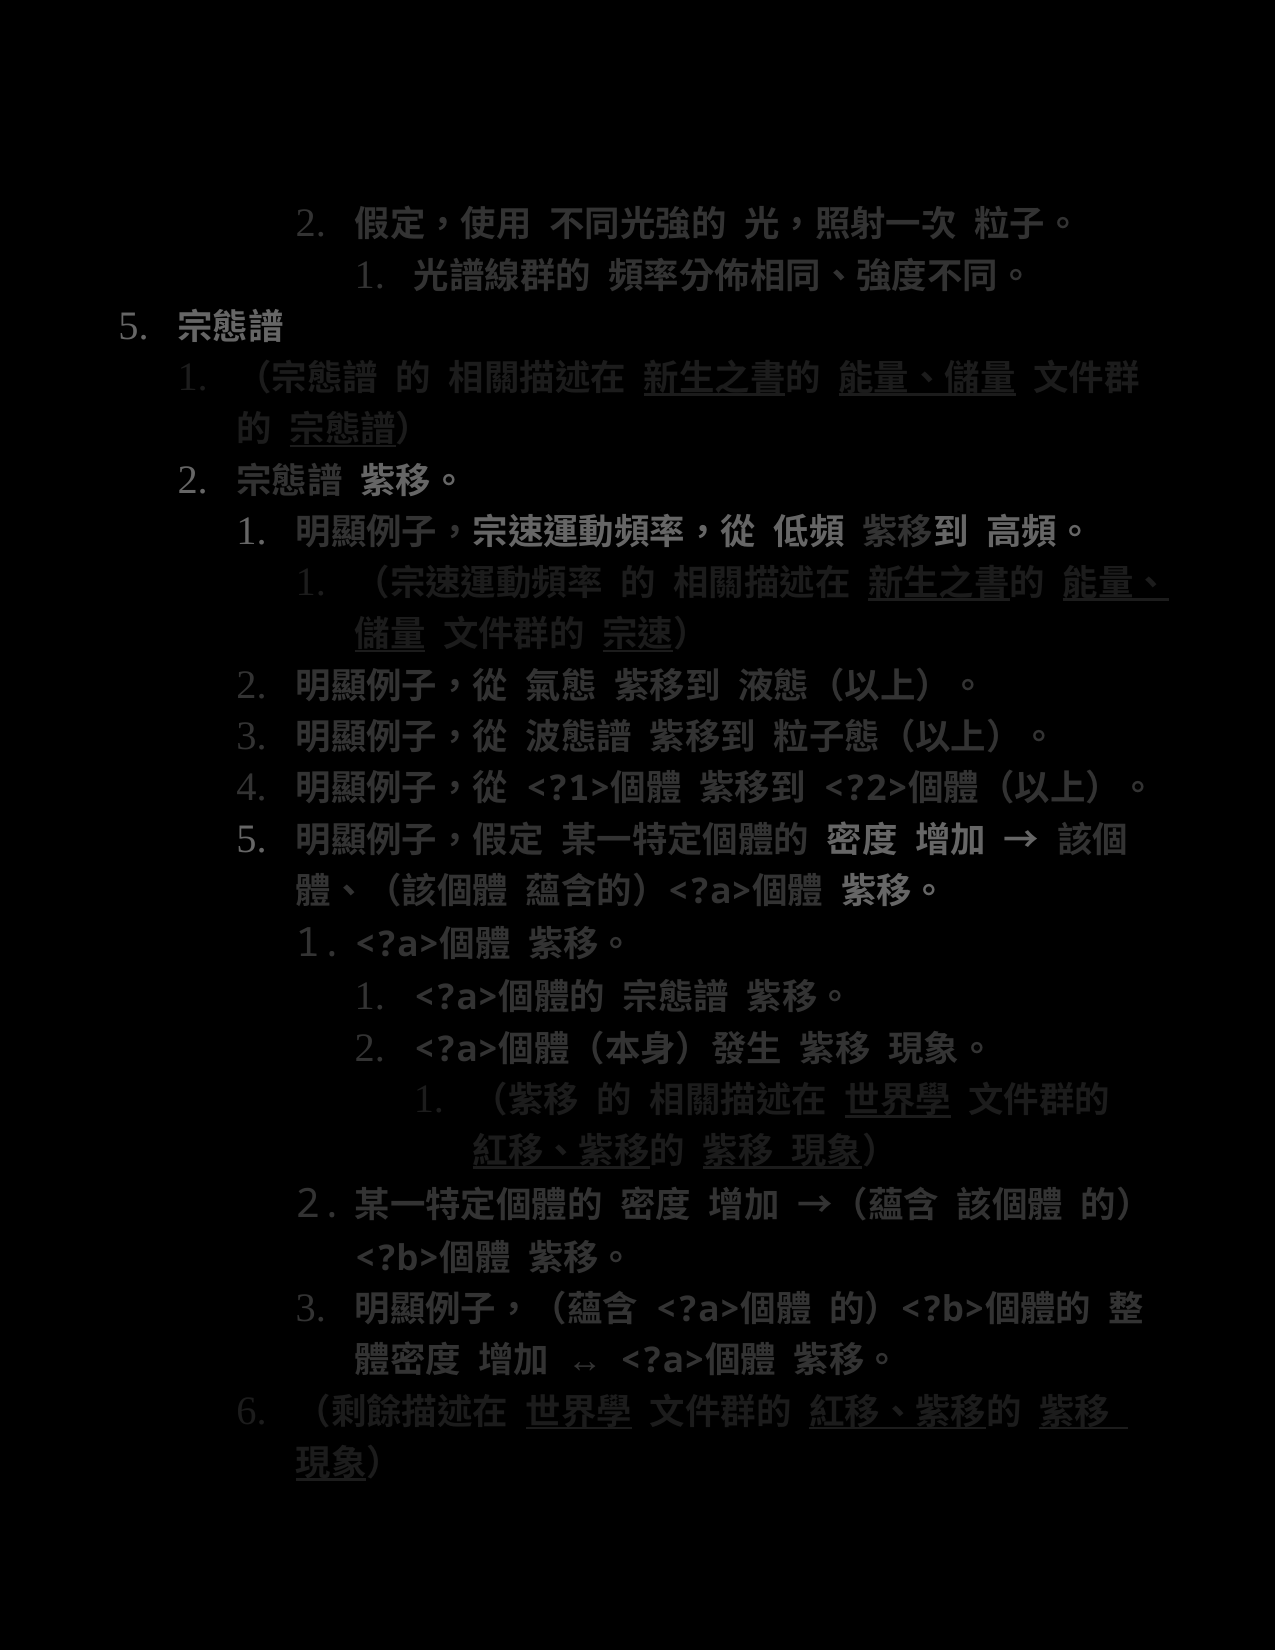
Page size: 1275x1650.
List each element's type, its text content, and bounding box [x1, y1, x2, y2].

list 明顯例子，從 波態譜 紫移到 粒子態（以上）。 [236, 708, 1157, 759]
list 明顯例子，（蘊含 <?a>個體 的）<?b>個體的 整體密度 增加 ↔ <?a>個體 紫移。 [295, 1280, 1157, 1383]
list 光譜線群的 頻率分佈相同、強度不同。 [354, 247, 1157, 298]
list （宗態譜 的 相關描述在 新生之書的 能量、儲量 文件群的 宗態譜） [177, 349, 1157, 452]
list 某一特定個體的 密度 增加 →（蘊含 該個體 的）<?b>個體 紫移。 [295, 1174, 1157, 1280]
list （宗速運動頻率 的 相關描述在 新生之書的 能量、儲量 文件群的 宗速） [295, 554, 1157, 657]
list 明顯例子，從 <?1>個體 紫移到 <?2>個體（以上）。 [236, 759, 1157, 811]
list 假定，使用 不同光強的 光，照射一次 粒子。 [295, 196, 1157, 247]
list 宗態譜 [118, 298, 1157, 349]
list 宗態譜 紫移。 [177, 452, 1157, 503]
list 明顯例子，從 氣態 紫移到 液態（以上）。 [236, 657, 1157, 708]
list （紫移 的 相關描述在 世界學 文件群的 紅移、紫移的 紫移 現象） [413, 1071, 1157, 1174]
list <?a>個體（本身）發生 紫移 現象。 [354, 1020, 1157, 1071]
list 明顯例子，假定 某一特定個體的 密度 增加 → 該個體、（該個體 蘊含的）<?a>個體 紫移。 [236, 811, 1157, 913]
list <?a>個體的 宗態譜 紫移。 [354, 969, 1157, 1020]
list <?a>個體 紫移。 [295, 913, 1157, 969]
list （剩餘描述在 世界學 文件群的 紅移、紫移的 紫移 現象） [236, 1383, 1157, 1486]
list 明顯例子，宗速運動頻率，從 低頻 紫移到 高頻。 [236, 503, 1157, 554]
